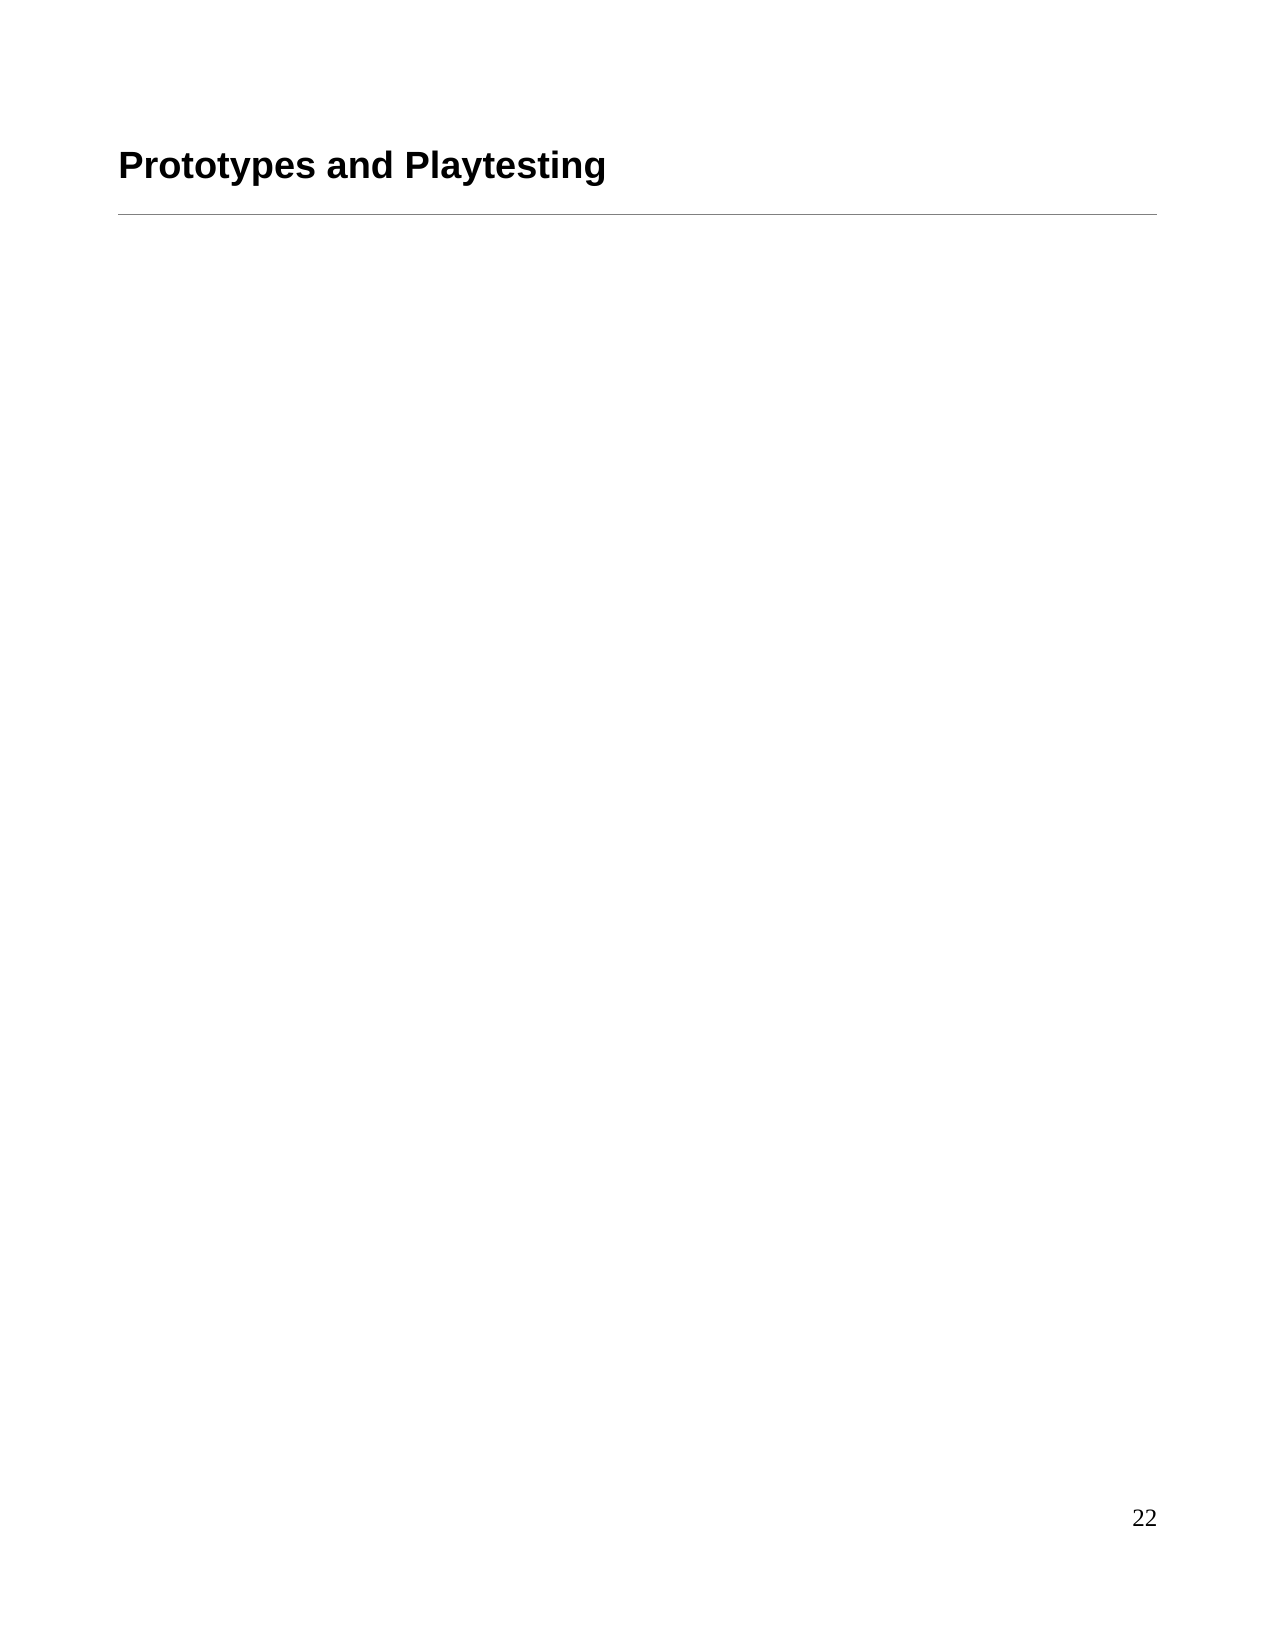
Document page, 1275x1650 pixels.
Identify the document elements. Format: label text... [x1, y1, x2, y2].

subtitle Prototypes and Playtesting [118, 143, 1157, 187]
